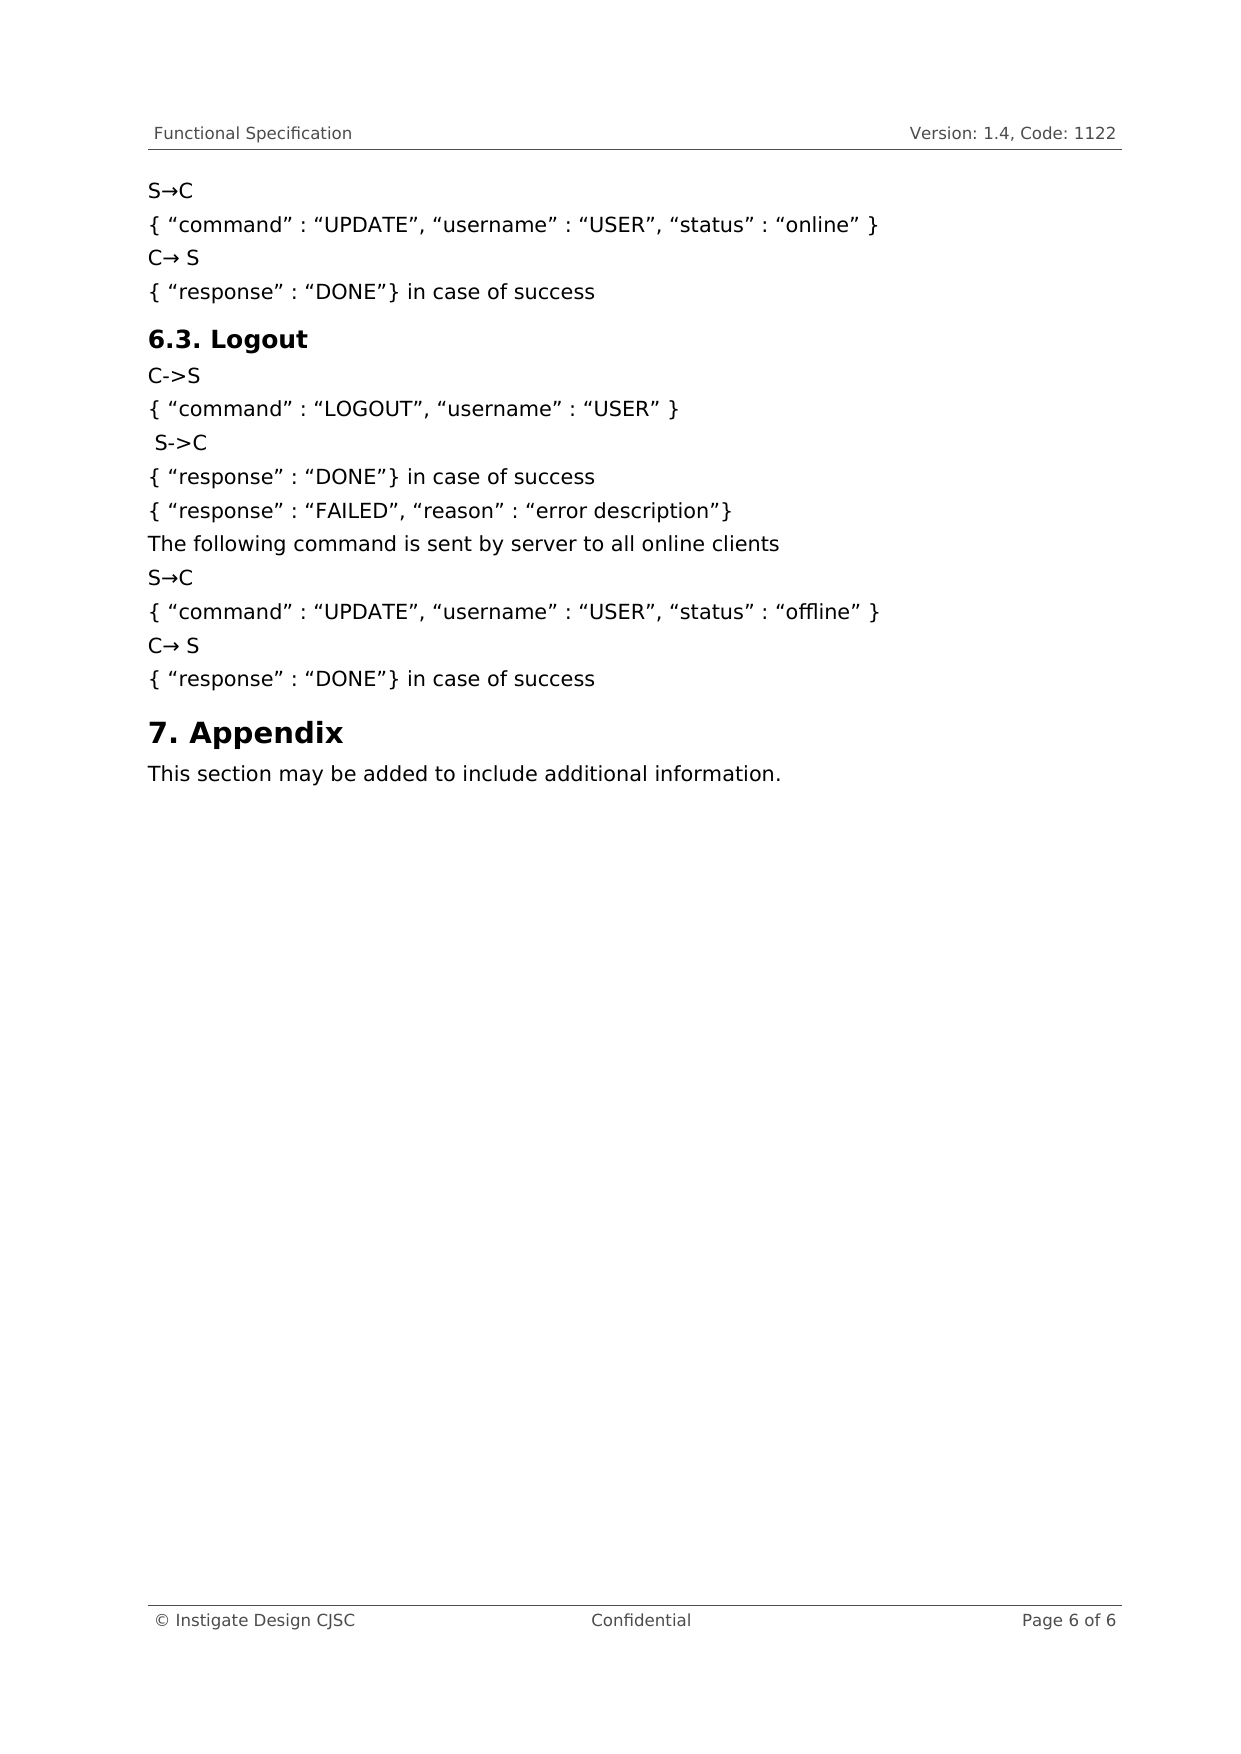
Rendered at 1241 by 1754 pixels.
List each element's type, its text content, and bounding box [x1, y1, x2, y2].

text S->C [148, 431, 1122, 456]
text C→ S [148, 246, 1122, 271]
text { “response” : “DONE”} in case of success [148, 465, 1122, 489]
text { “command” : “LOGOUT”, “username” : “USER” } [148, 397, 1122, 422]
text S→C [148, 179, 1122, 203]
text C->S [148, 364, 1122, 388]
text { “command” : “UPDATE”, “username” : “USER”, “status” : “online” } [148, 213, 1122, 237]
text { “response” : “DONE”} in case of success [148, 280, 1122, 304]
text The following command is sent by server to all online clients [148, 532, 1122, 557]
subtitle Logout [148, 326, 1122, 355]
text { “command” : “UPDATE”, “username” : “USER”, “status” : “offline” } [148, 600, 1122, 624]
subtitle Appendix [148, 716, 1122, 750]
text { “response” : “DONE”} in case of success [148, 667, 1122, 692]
text C→ S [148, 634, 1122, 658]
text This section may be added to include additional information. [148, 762, 1122, 786]
text S→C [148, 566, 1122, 591]
text { “response” : “FAILED”, “reason” : “error description”} [148, 499, 1122, 523]
